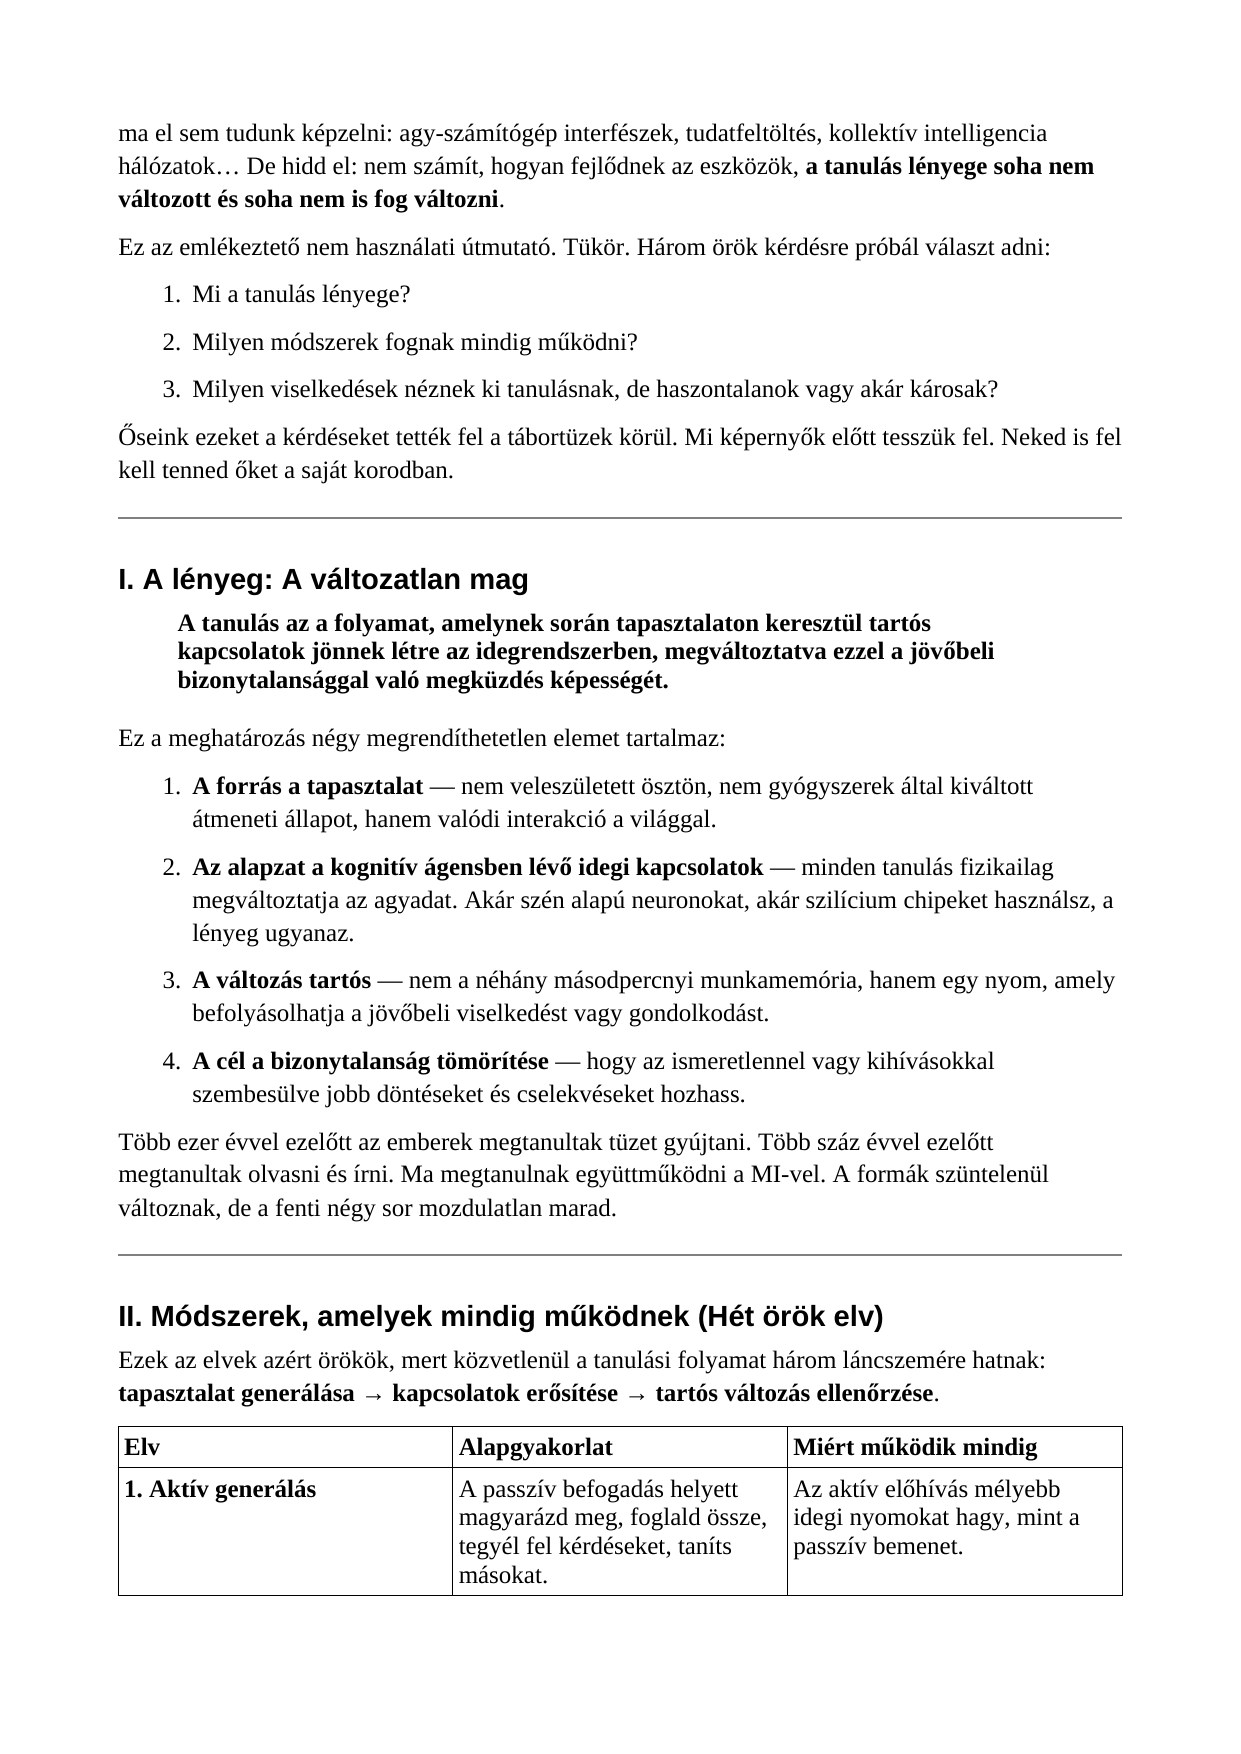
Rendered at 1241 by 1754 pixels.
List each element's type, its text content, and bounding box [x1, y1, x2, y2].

table_header Miért működik mindig [788, 1427, 1122, 1467]
text Ezek az elvek azért örökök, mert közvetlenül a tanulási folyamat három láncszemére hatnak: tapasztalat generálása → kapcsolatok erősítése → tartós változás ellenőrzése. [118, 1345, 1122, 1407]
table_cell Az aktív előhívás mélyebb idegi nyomokat hagy, mint a passzív bemenet. [788, 1468, 1122, 1594]
text Több ezer évvel ezelőtt az emberek megtanultak tüzet gyújtani. Több száz évvel ezelőtt megtanultak olvasni és írni. Ma megtanulnak együttműködni a MI-vel. A formák szüntelenül változnak, de a fenti négy sor mozdulatlan marad. [118, 1127, 1122, 1221]
list A cél a bizonytalanság tömörítése — hogy az ismeretlennel vagy kihívásokkal szembesülve jobb döntéseket és cselekvéseket hozhass. [162, 1046, 1122, 1108]
list A változás tartós — nem a néhány másodpercnyi munkamemória, hanem egy nyom, amely befolyásolhatja a jövőbeli viselkedést vagy gondolkodást. [162, 965, 1122, 1027]
table_header Alapgyakorlat [453, 1427, 787, 1467]
list Milyen viselkedések néznek ki tanulásnak, de haszontalanok vagy akár károsak? [162, 374, 1122, 403]
text Ez a meghatározás négy megrendíthetetlen elemet tartalmaz: [118, 723, 1122, 752]
list Az alapzat a kognitív ágensben lévő idegi kapcsolatok — minden tanulás fizikailag megváltoztatja az agyadat. Akár szén alapú neuronokat, akár szilícium chipeket használsz, a lényeg ugyanaz. [162, 852, 1122, 946]
subtitle I. A lényeg: A változatlan mag [118, 562, 1122, 595]
list Mi a tanulás lényege? [162, 279, 1122, 308]
text ma el sem tudunk képzelni: agy-számítógép interfészek, tudatfeltöltés, kollektív intelligencia hálózatok… De hidd el: nem számít, hogyan fejlődnek az eszközök, a tanulás lényege soha nem változott és soha nem is fog változni. [118, 118, 1122, 213]
table_cell A passzív befogadás helyett magyarázd meg, foglald össze, tegyél fel kérdéseket, taníts másokat. [453, 1468, 787, 1594]
subtitle II. Módszerek, amelyek mindig működnek (Hét örök elv) [118, 1299, 1122, 1333]
text Ez az emlékeztető nem használati útmutató. Tükör. Három örök kérdésre próbál választ adni: [118, 232, 1122, 261]
text Őseink ezeket a kérdéseket tették fel a tábortüzek körül. Mi képernyők előtt tesszük fel. Neked is fel kell tenned őket a saját korodban. [118, 422, 1122, 484]
list Milyen módszerek fognak mindig működni? [162, 327, 1122, 356]
table_header Elv [119, 1427, 452, 1467]
table_cell 1. Aktív generálás [119, 1468, 452, 1594]
list A forrás a tapasztalat — nem veleszületett ösztön, nem gyógyszerek által kiváltott átmeneti állapot, hanem valódi interakció a világgal. [162, 771, 1122, 833]
text A tanulás az a folyamat, amelynek során tapasztalaton keresztül tartós kapcsolatok jönnek létre az idegrendszerben, megváltoztatva ezzel a jövőbeli bizonytalansággal való megküzdés képességét. [177, 608, 1063, 694]
